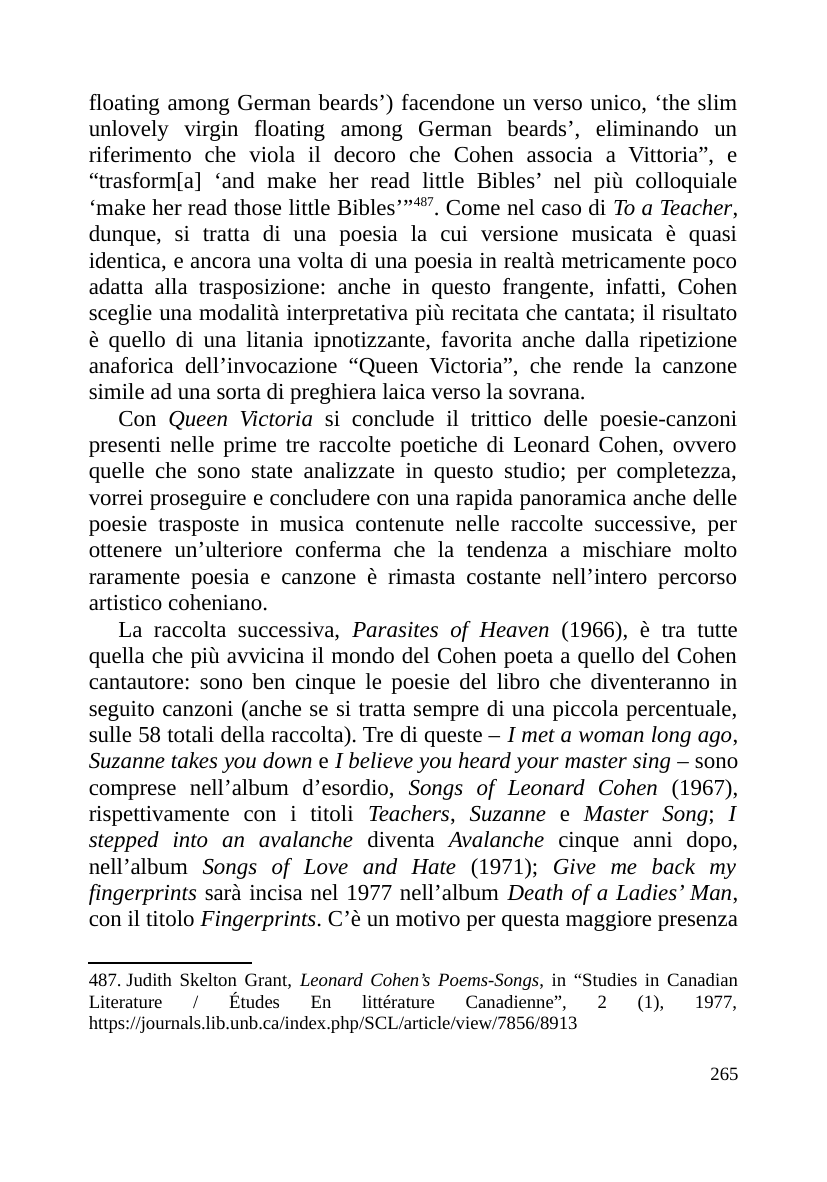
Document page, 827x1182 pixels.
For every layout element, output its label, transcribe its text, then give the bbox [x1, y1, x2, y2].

text Con Queen Victoria si conclude il trittico delle poesie-canzoni presenti nelle prime tre raccolte poetiche di Leonard Cohen, ovvero quelle che sono state analizzate in questo studio; per completezza, vorrei proseguire e concludere con una rapida panoramica anche delle poesie trasposte in musica contenute nelle raccolte successive, per ottenere un’ulteriore conferma che la tendenza a mischiare molto raramente poesia e canzone è rimasta costante nell’intero percorso artistico coheniano. [88, 405, 738, 616]
text La raccolta successiva, Parasites of Heaven (1966), è tra tutte quella che più avvicina il mondo del Cohen poeta a quello del Cohen cantautore: sono ben cinque le poesie del libro che diventeranno in seguito canzoni (anche se si tratta sempre di una piccola percentuale, sulle 58 totali della raccolta). Tre di queste – I met a woman long ago, Suzanne takes you down e I believe you heard your master sing – sono comprese nell’album d’esordio, Songs of Leonard Cohen (1967), rispettivamente con i titoli Teachers, Suzanne e Master Song; I stepped into an avalanche diventa Avalanche cinque anni dopo, nell’album Songs of Love and Hate (1971); Give me back my fingerprints sarà incisa nel 1977 nell’album Death of a Ladies’ Man, con il titolo Fingerprints. C’è un motivo per questa maggiore presenza [88, 616, 738, 932]
text Judith Skelton Grant, Leonard Cohen’s Poems-Songs, in “Studies in Canadian Literature / Études En littérature Canadienne”, 2 (1), 1977, https://journals.lib.unb.ca/index.php/SCL/article/view/7856/8913 [88, 969, 738, 1034]
text floating among German beards’) facendone un verso unico, ‘the slim unlovely virgin floating among German beards’, eliminando un riferimento che viola il decoro che Cohen associa a Vittoria”, e “trasform[a] ‘and make her read little Bibles’ nel più colloquiale ‘make her read those little Bibles’”. Come nel caso di To a Teacher, dunque, si tratta di una poesia la cui versione musicata è quasi identica, e ancora una volta di una poesia in realtà metricamente poco adatta alla trasposizione: anche in questo frangente, infatti, Cohen sceglie una modalità interpretativa più recitata che cantata; il risultato è quello di una litania ipnotizzante, favorita anche dalla ripetizione anaforica dell’invocazione “Queen Victoria”, che rende la canzone simile ad una sorta di preghiera laica verso la sovrana. [88, 88, 738, 405]
